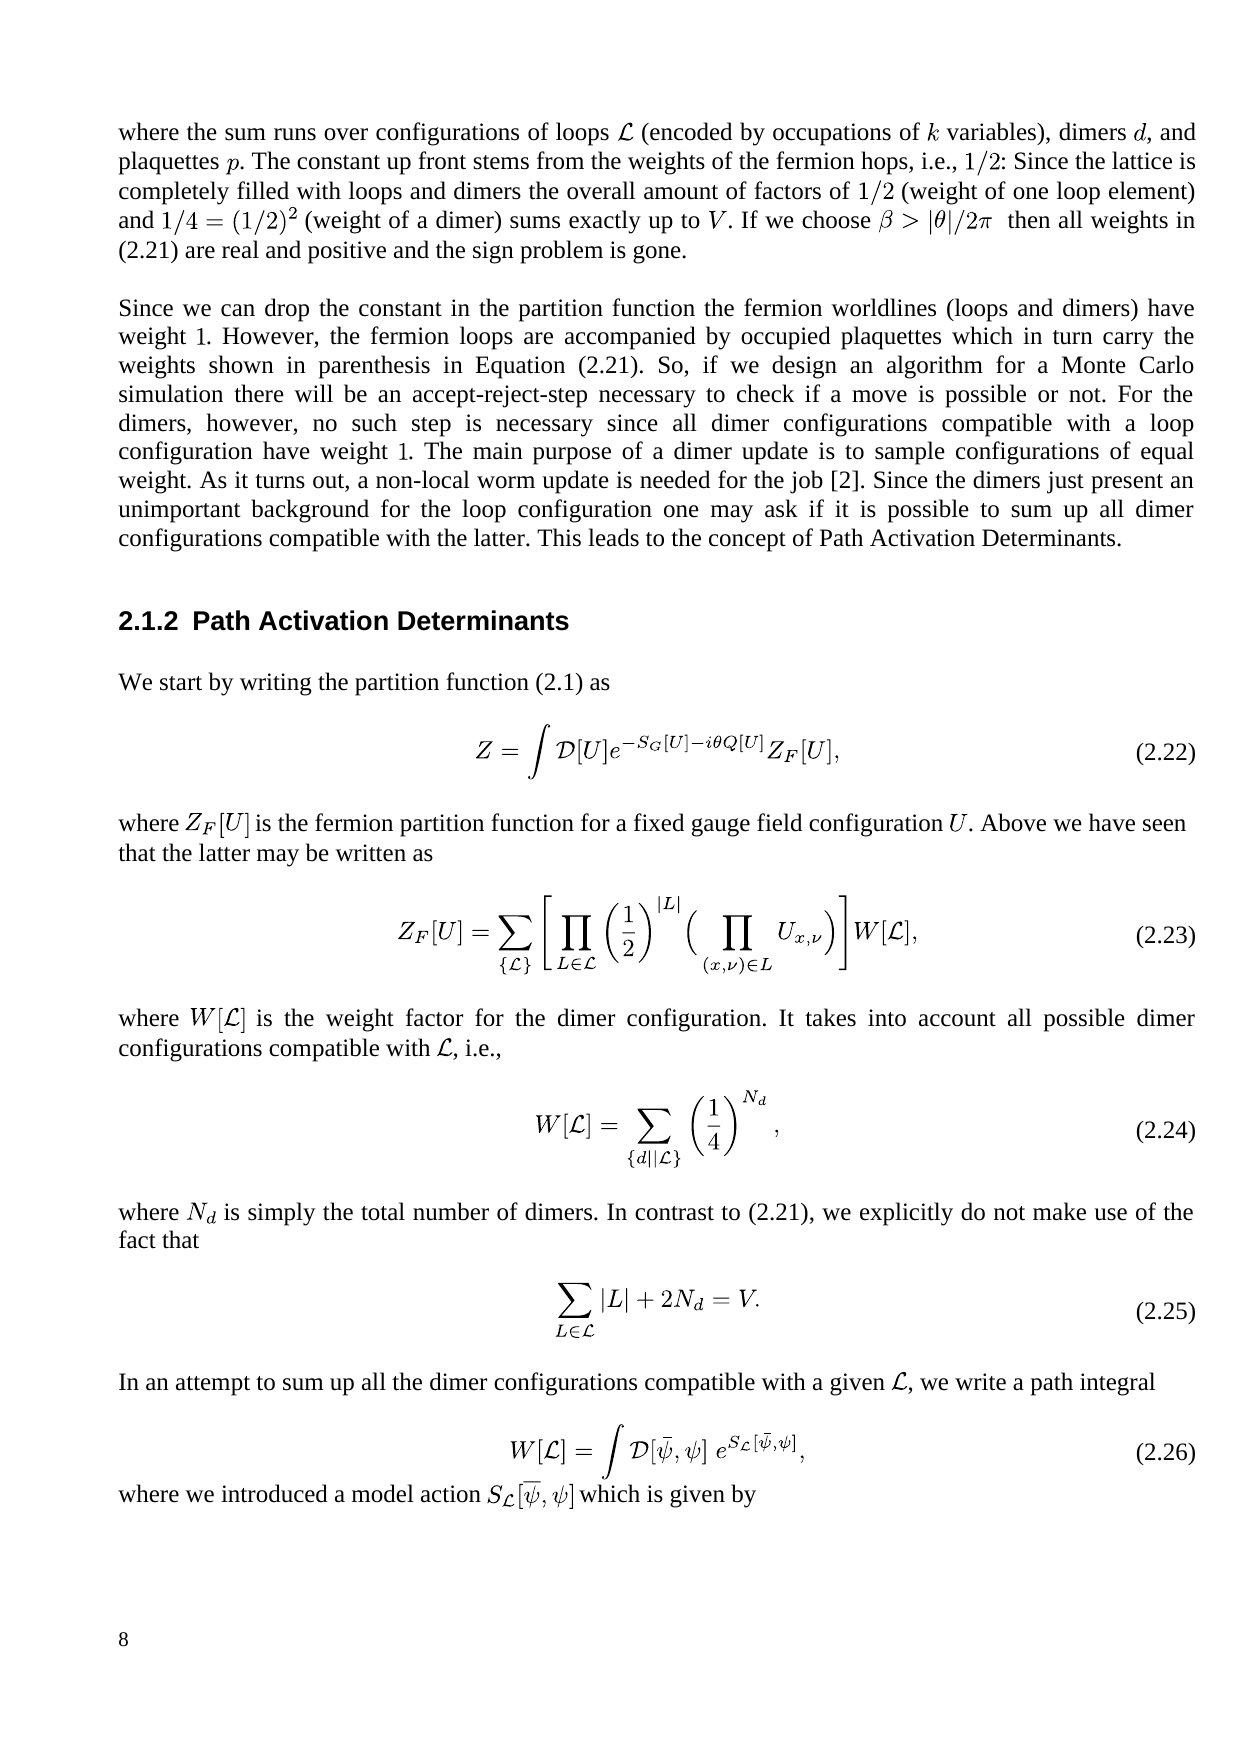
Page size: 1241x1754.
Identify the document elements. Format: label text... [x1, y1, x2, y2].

text We start by writing the partition function (2.1) as [118, 667, 1196, 695]
text (2.23) [847, 895, 1196, 974]
text (2.24) [677, 1090, 1196, 1168]
text [118, 1283, 572, 1338]
text where is the weight factor for the dimer configuration. It takes into account all possible dimer configurations compatible with , i.e., [118, 1003, 1196, 1062]
text (2.25) [580, 1283, 1196, 1338]
text [118, 724, 545, 779]
text (2.26) [624, 1424, 1196, 1479]
subtitle Path Activation Determinants [118, 605, 1196, 636]
text In an attempt to sum up all the dimer configurations compatible with a given , we write a path integral [118, 1367, 1196, 1395]
text [118, 1090, 745, 1168]
text where we introduced a model action which is given by [118, 1479, 1196, 1509]
text [118, 1424, 619, 1479]
text Since we can drop the constant in the partition function the fermion worldlines (loops and dimers) have weight . However, the fermion loops are accompanied by occupied plaquettes which in turn carry the weights shown in parenthesis in Equation (2.21). So, if we design an algorithm for a Monte Carlo simulation there will be an accept-reject-step necessary to check if a move is possible or not. For the dimers, however, no such step is necessary since all dimer configurations compatible with a loop configuration have weight . The main purpose of a dimer update is to sample configurations of equal weight. As it turns out, a non-local worm update is needed for the job [2]. Since the dimers just present an unimportant background for the loop configuration one may ask if it is possible to sum up all dimer configurations compatible with the latter. This leads to the concept of Path Activation Determinants. [118, 293, 1196, 551]
text (2.22) [550, 724, 1196, 779]
text [118, 895, 544, 974]
text where is simply the total number of dimers. In contrast to (2.21), we explicitly do not make use of the fact that [118, 1197, 1196, 1254]
text where is the fermion partition function for a fixed gauge field configuration . Above we have seen that the latter may be written as [118, 808, 1196, 867]
text where the sum runs over configurations of loops (encoded by occupations of variables), dimers , and plaquettes . The constant up front stems from the weights of the fermion hops, i.e., : Since the lattice is completely filled with loops and dimers the overall amount of factors of (weight of one loop element) and (weight of a dimer) sums exactly up to . If we choose then all weights in (2.21) are real and positive and the sign problem is gone. [118, 117, 1196, 264]
